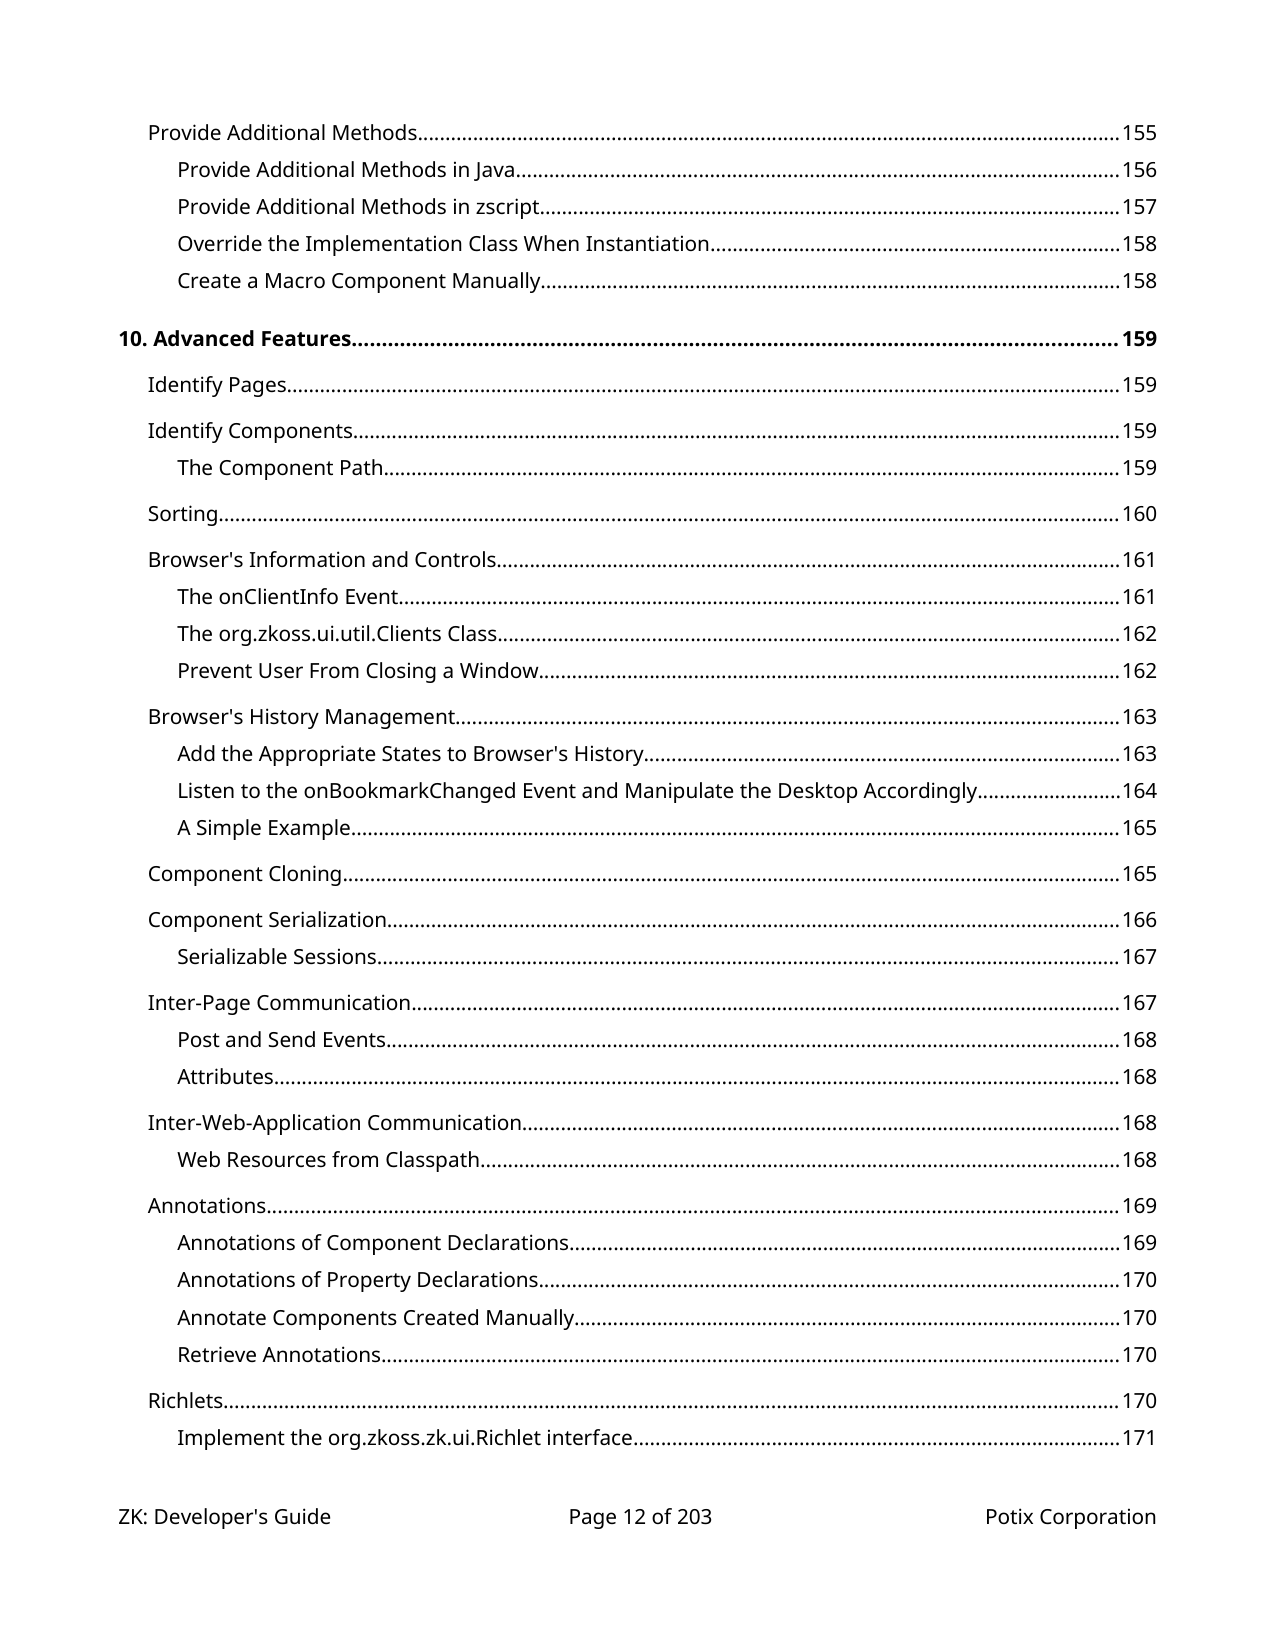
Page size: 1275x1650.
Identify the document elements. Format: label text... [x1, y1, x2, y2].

text Component Serialization 166 [148, 905, 1157, 933]
text The org.zkoss.ui.util.Clients Class 162 [177, 619, 1157, 647]
text Sorting 160 [148, 499, 1157, 527]
text Annotate Components Created Manually 170 [177, 1303, 1157, 1331]
text Serializable Sessions 167 [177, 942, 1157, 971]
text A Simple Example 165 [177, 813, 1157, 842]
text Richlets 170 [148, 1386, 1157, 1414]
text Provide Additional Methods 155 [148, 118, 1157, 146]
text Implement the org.zkoss.zk.ui.Richlet interface 171 [177, 1423, 1157, 1451]
text Annotations of Component Declarations 169 [177, 1228, 1157, 1257]
text Browser's History Management 163 [148, 702, 1157, 730]
text Web Resources from Classpath 168 [177, 1146, 1157, 1174]
text Override the Implementation Class When Instantiation 158 [177, 229, 1157, 258]
text Inter-Web-Application Communication 168 [148, 1108, 1157, 1137]
text Component Cloning 165 [148, 859, 1157, 888]
text 10. Advanced Features 159 [118, 324, 1157, 352]
text Provide Additional Methods in Java 156 [177, 155, 1157, 183]
text Provide Additional Methods in zscript 157 [177, 192, 1157, 221]
text Browser's Information and Controls 161 [148, 545, 1157, 573]
text Identify Components 159 [148, 416, 1157, 444]
text Prevent User From Closing a Window 162 [177, 656, 1157, 684]
text Attributes 168 [177, 1062, 1157, 1091]
text Listen to the onBookmarkChanged Event and Manipulate the Desktop Accordingly 164 [177, 776, 1157, 804]
text Identify Pages 159 [148, 370, 1157, 398]
text Retrieve Annotations 170 [177, 1340, 1157, 1368]
text Inter-Page Communication 167 [148, 988, 1157, 1017]
text Annotations 169 [148, 1191, 1157, 1220]
text Post and Send Events 168 [177, 1025, 1157, 1054]
text Create a Macro Component Manually 158 [177, 266, 1157, 295]
text The Component Path 159 [177, 453, 1157, 481]
text Annotations of Property Declarations 170 [177, 1266, 1157, 1294]
text Add the Appropriate States to Browser's History 163 [177, 739, 1157, 767]
text The onClientInfo Event 161 [177, 582, 1157, 610]
